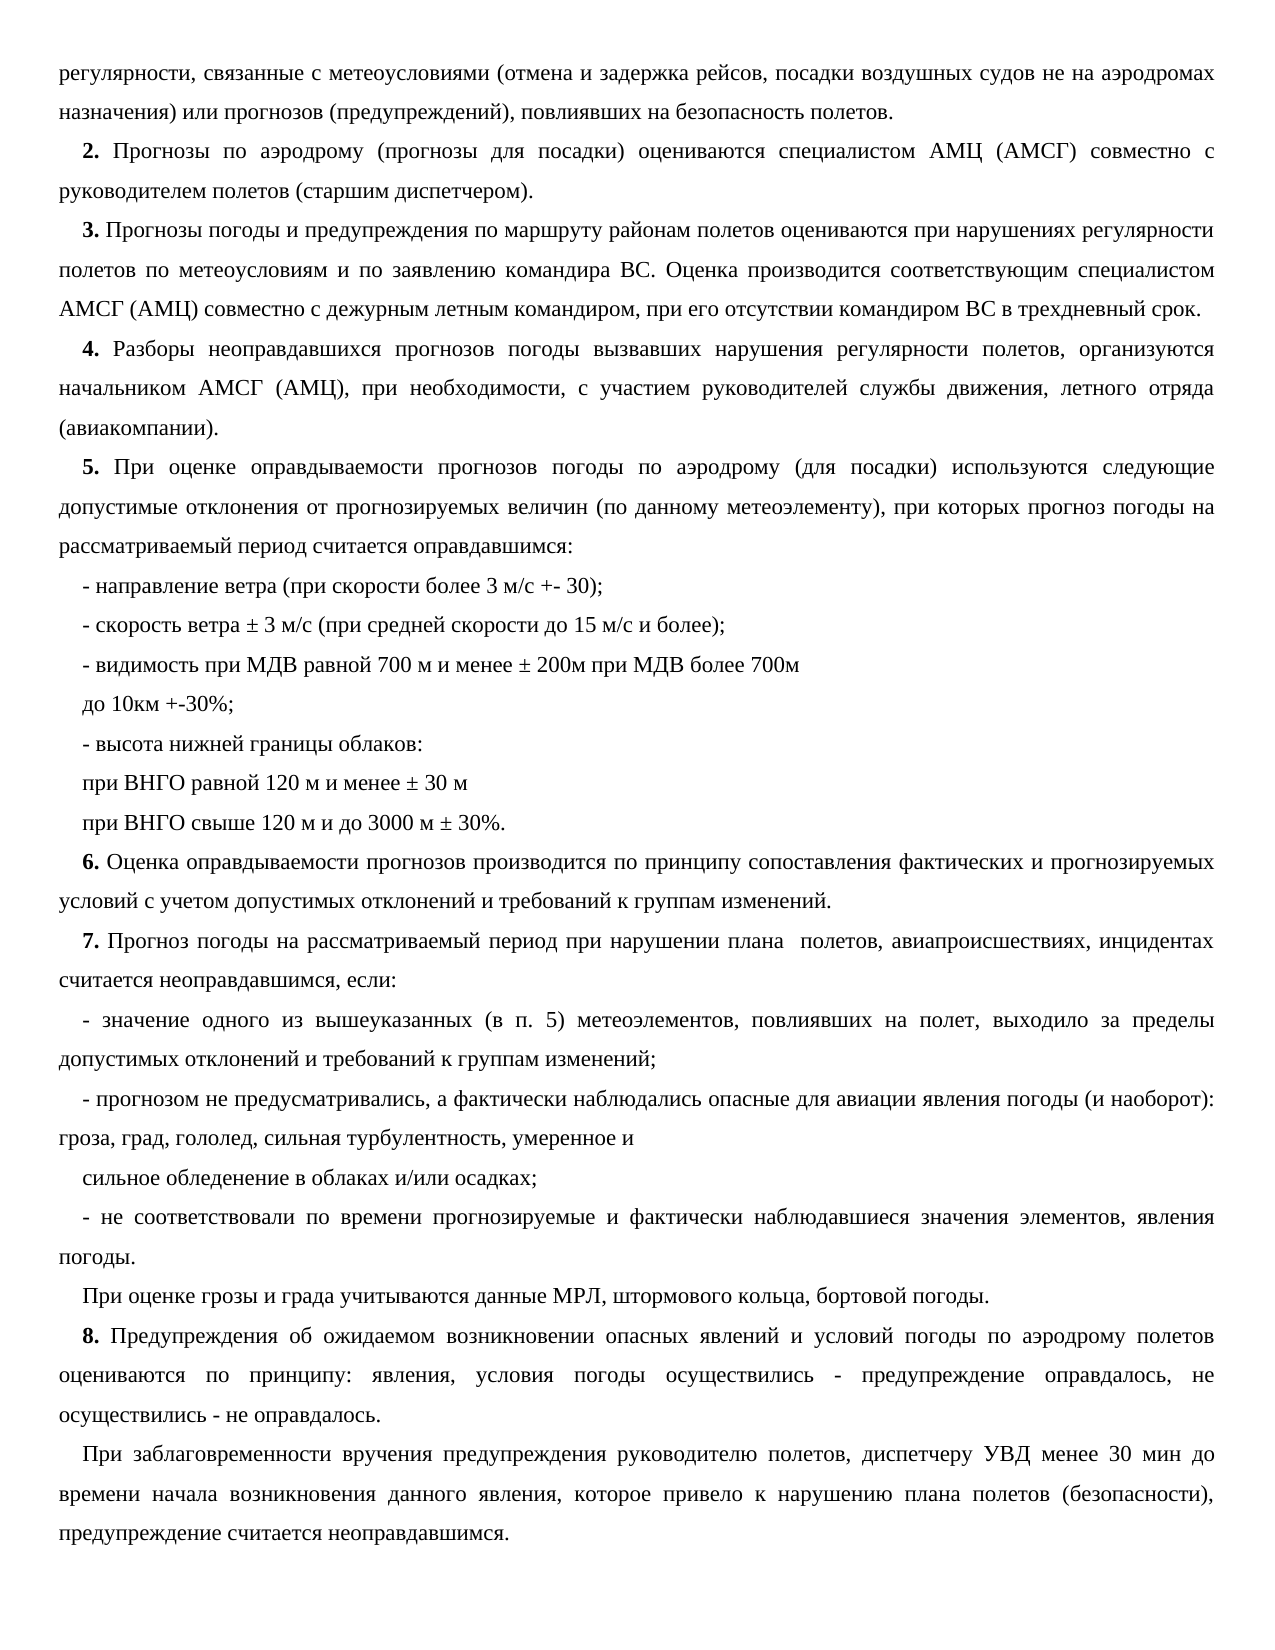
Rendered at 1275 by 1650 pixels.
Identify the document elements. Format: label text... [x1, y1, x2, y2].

text 3. Прогнозы погоды и предупреждения по маршруту районам полетов оцениваются при нарушениях регулярности полетов по метеоусловиям и по заявлению командира ВС. Оценка производится соответствующим специалистом АМСГ (АМЦ) совместно с дежурным летным командиром, при его отсутствии командиром ВС в трехдневный срок. [58, 216, 1216, 322]
text 8. Предупреждения об ожидаемом возникновении опасных явлений и условий погоды по аэродрому полетов оцениваются по принципу: явления, условия погоды осуществились - предупреждение оправдалось, не осуществились - не оправдалось. [58, 1322, 1216, 1427]
text 6. Оценка оправдываемости прогнозов производится по принципу сопоставления фактических и прогнозируемых условий с учетом допустимых отклонений и требований к группам изменений. [58, 848, 1216, 914]
text 5. При оценке оправдываемости прогнозов погоды по аэродрому (для посадки) используются следующие допустимые отклонения от прогнозируемых величин (по данному метеоэлементу), при которых прогноз погоды на рассматриваемый период считается оправдавшимся: [58, 453, 1216, 559]
text - значение одного из вышеуказанных (в п. 5) метеоэлементов, повлиявших на полет, выходило за пределы допустимых отклонений и требований к группам изменений; [58, 1006, 1216, 1072]
text - скорость ветра ± 3 м/с (при средней скорости до 15 м/с и более); [58, 611, 1216, 638]
text 4. Разборы неоправдавшихся прогнозов погоды вызвавших нарушения регулярности полетов, организуются начальником АМСГ (АМЦ), при необходимости, с участием руководителей службы движения, летного отряда (авиакомпании). [58, 335, 1216, 440]
text - прогнозом не предусматривались, а фактически наблюдались опасные для авиации явления погоды (и наоборот): гроза, град, гололед, сильная турбулентность, умеренное и [58, 1085, 1216, 1151]
text до 10км +-30%; [58, 690, 1216, 717]
text 7. Прогноз погоды на рассматриваемый период при нарушении плана полетов, авиапроисшествиях, инцидентах считается неоправдавшимся, если: [58, 927, 1216, 993]
text - высота нижней границы облаков: [58, 730, 1216, 756]
text регулярности, связанные с метеоусловиями (отмена и задержка рейсов, посадки воздушных судов не на аэродромах назначения) или прогнозов (предупреждений), повлиявших на безопасность полетов. [58, 58, 1216, 124]
text 2. Прогнозы по аэродрому (прогнозы для посадки) оцениваются специалистом АМЦ (АМСГ) совместно с руководителем полетов (старшим диспетчером). [58, 137, 1216, 203]
text при ВНГО равной 120 м и менее ± 30 м [58, 769, 1216, 796]
text При заблаговременности вручения предупреждения руководителю полетов, диспетчеру УВД менее 30 мин до времени начала возникновения данного явления, которое привело к нарушению плана полетов (безопасности), предупреждение считается неоправдавшимся. [58, 1440, 1216, 1546]
text при ВНГО свыше 120 м и до 3000 м ± 30%. [58, 809, 1216, 835]
text - видимость при МДВ равной 700 м и менее ± 200м при МДВ более 700м [58, 651, 1216, 677]
text - направление ветра (при скорости более 3 м/с +- 30); [58, 572, 1216, 598]
text При оценке грозы и града учитываются данные МРЛ, штормового кольца, бортовой погоды. [58, 1282, 1216, 1309]
text сильное обледенение в облаках и/или осадках; [58, 1164, 1216, 1190]
text - не соответствовали по времени прогнозируемые и фактически наблюдавшиеся значения элементов, явления погоды. [58, 1203, 1216, 1269]
